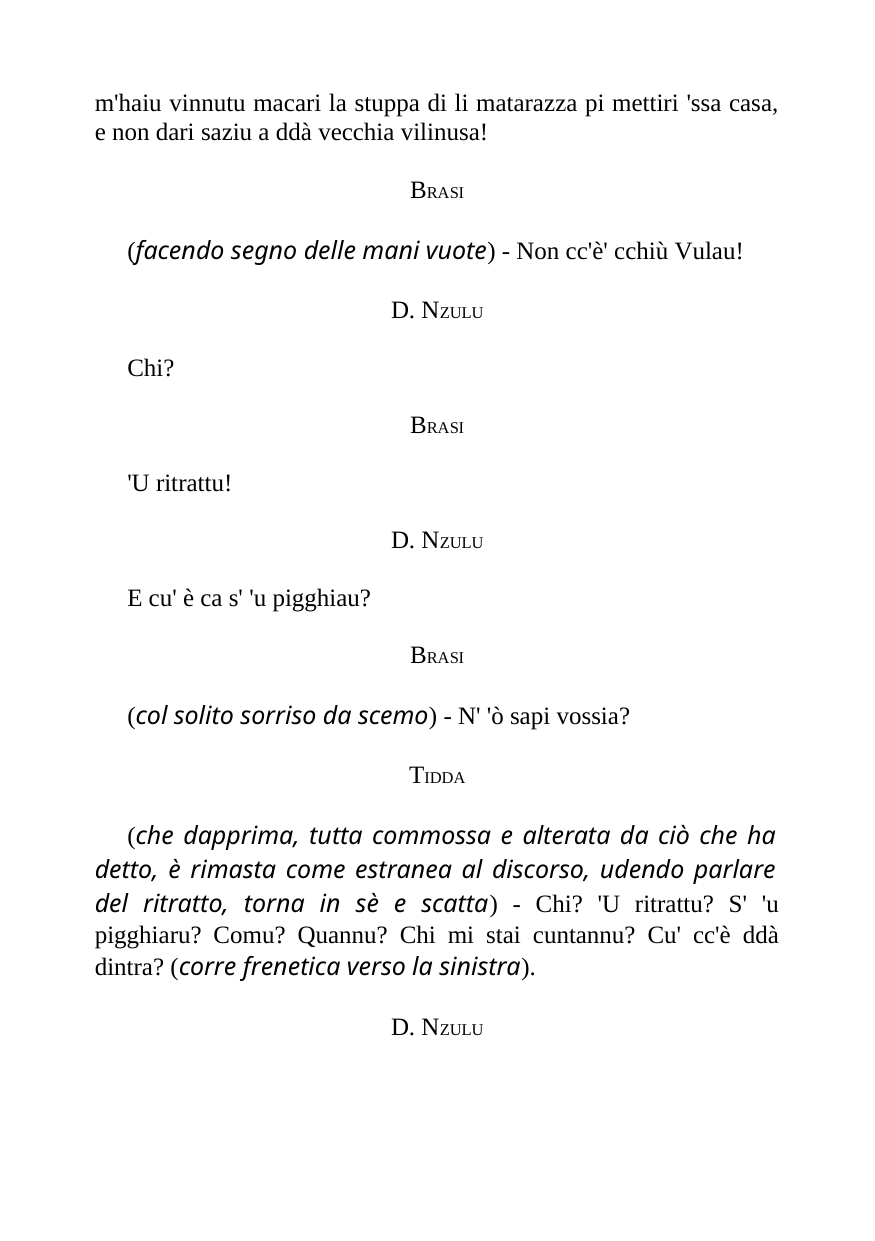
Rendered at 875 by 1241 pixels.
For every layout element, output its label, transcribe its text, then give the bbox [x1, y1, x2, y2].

text Brasi [94, 175, 779, 203]
text (facendo segno delle mani vuote) - Non cc'è' cchiù Vulau! [94, 232, 779, 266]
text Tidda [94, 760, 779, 789]
text m'haiu vinnutu macari la stuppa di li matarazza pi mettiri 'ssa casa, e non dari saziu a ddà vecchia vilinusa! [94, 88, 779, 146]
text E cu' è ca s' 'u pigghiau? [94, 583, 779, 611]
text Chi? [94, 353, 779, 381]
text Brasi [94, 410, 779, 439]
text 'U ritrattu! [94, 468, 779, 496]
text D. Nzulu [94, 295, 779, 324]
text (col solito sorriso da scemo) - N' 'ò sapi vossia? [94, 698, 779, 732]
text D. Nzulu [94, 1012, 779, 1040]
text D. Nzulu [94, 525, 779, 554]
text (che dapprima, tutta commossa e alterata da ciò che ha detto, è rimasta come estranea al discorso, udendo parlare del ritratto, torna in sè e scatta) - Chi? 'U ritrattu? S' 'u pigghiaru? Comu? Quannu? Chi mi stai cuntannu? Cu' cc'è ddà dintra? (corre frenetica verso la sinistra). [94, 818, 779, 983]
text Brasi [94, 640, 779, 669]
